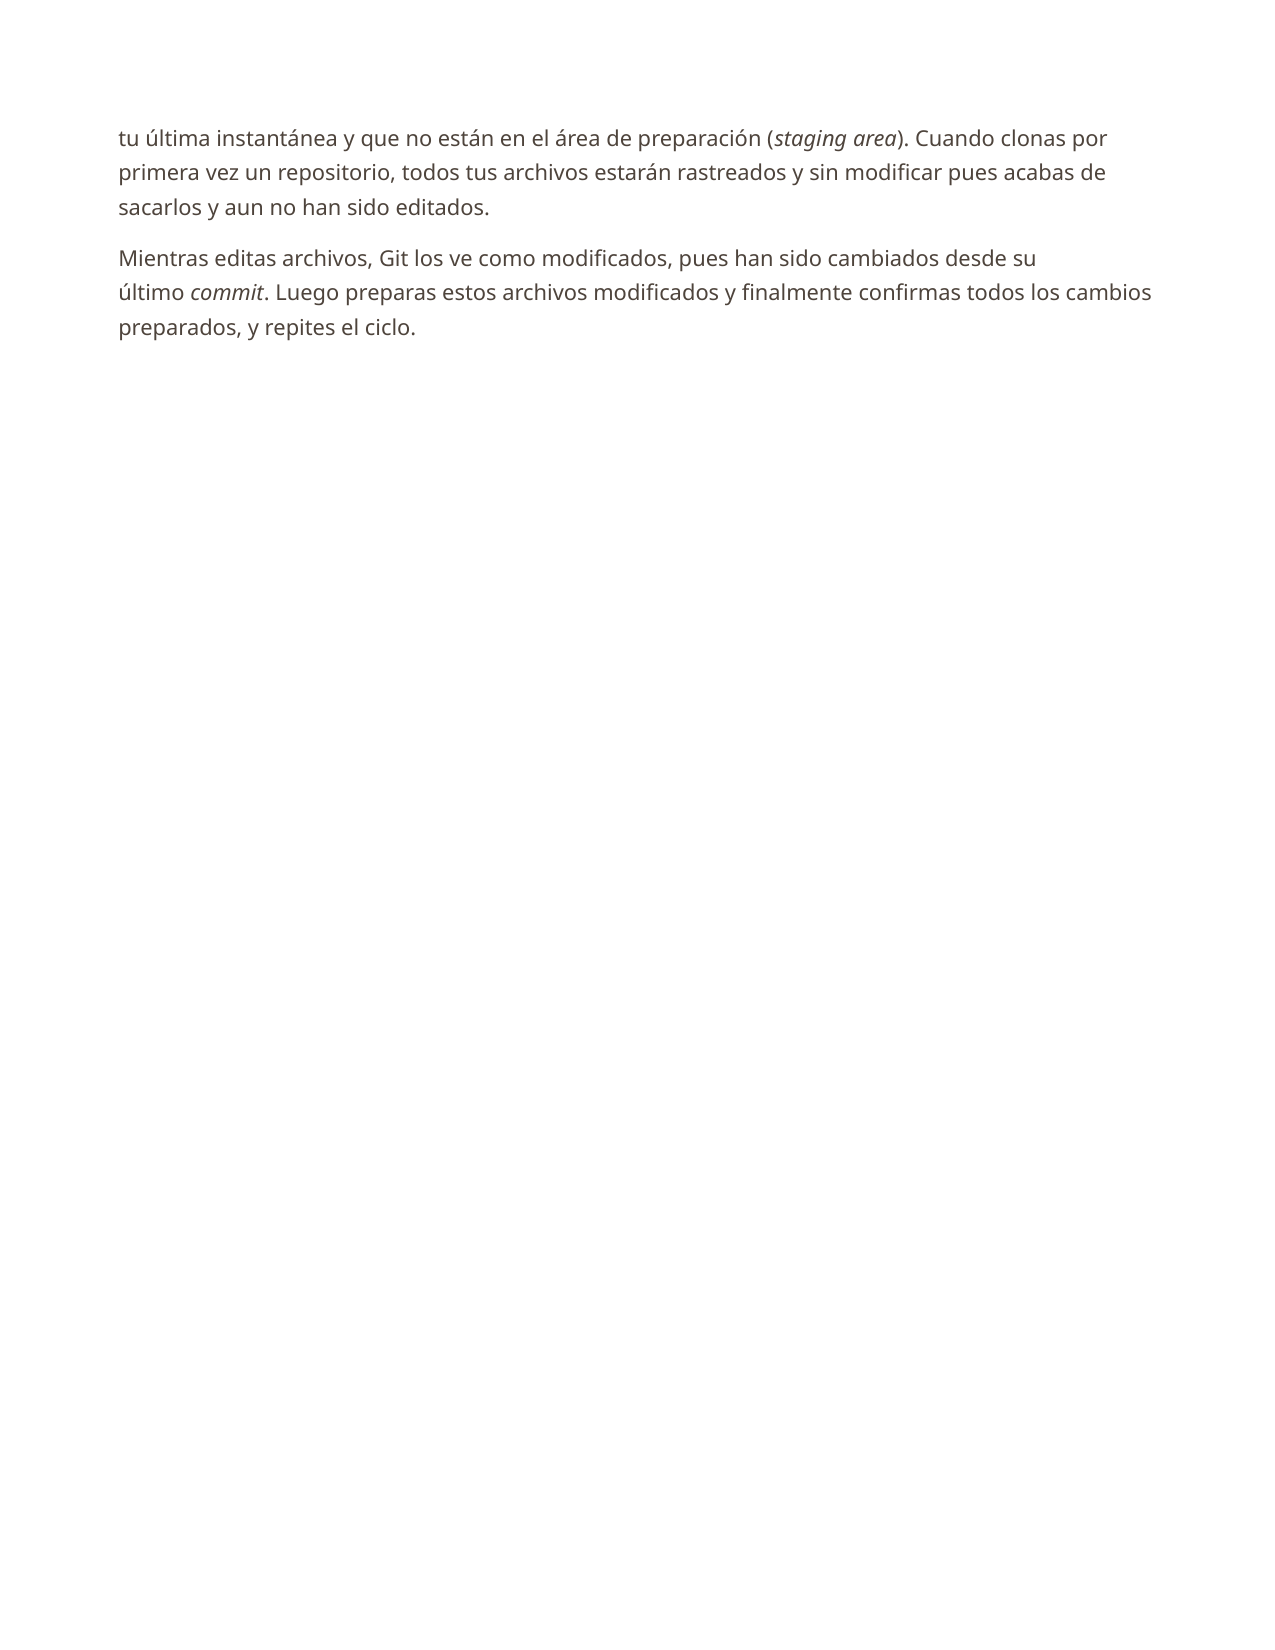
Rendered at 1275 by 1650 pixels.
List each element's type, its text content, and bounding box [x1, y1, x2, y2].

text tu última instantánea y que no están en el área de preparación (staging area). Cuando clonas por primera vez un repositorio, todos tus archivos estarán rastreados y sin modificar pues acabas de sacarlos y aun no han sido editados. [118, 118, 1157, 221]
text Mientras editas archivos, Git los ve como modificados, pues han sido cambiados desde su último commit. Luego preparas estos archivos modificados y finalmente confirmas todos los cambios preparados, y repites el ciclo. [118, 238, 1157, 342]
